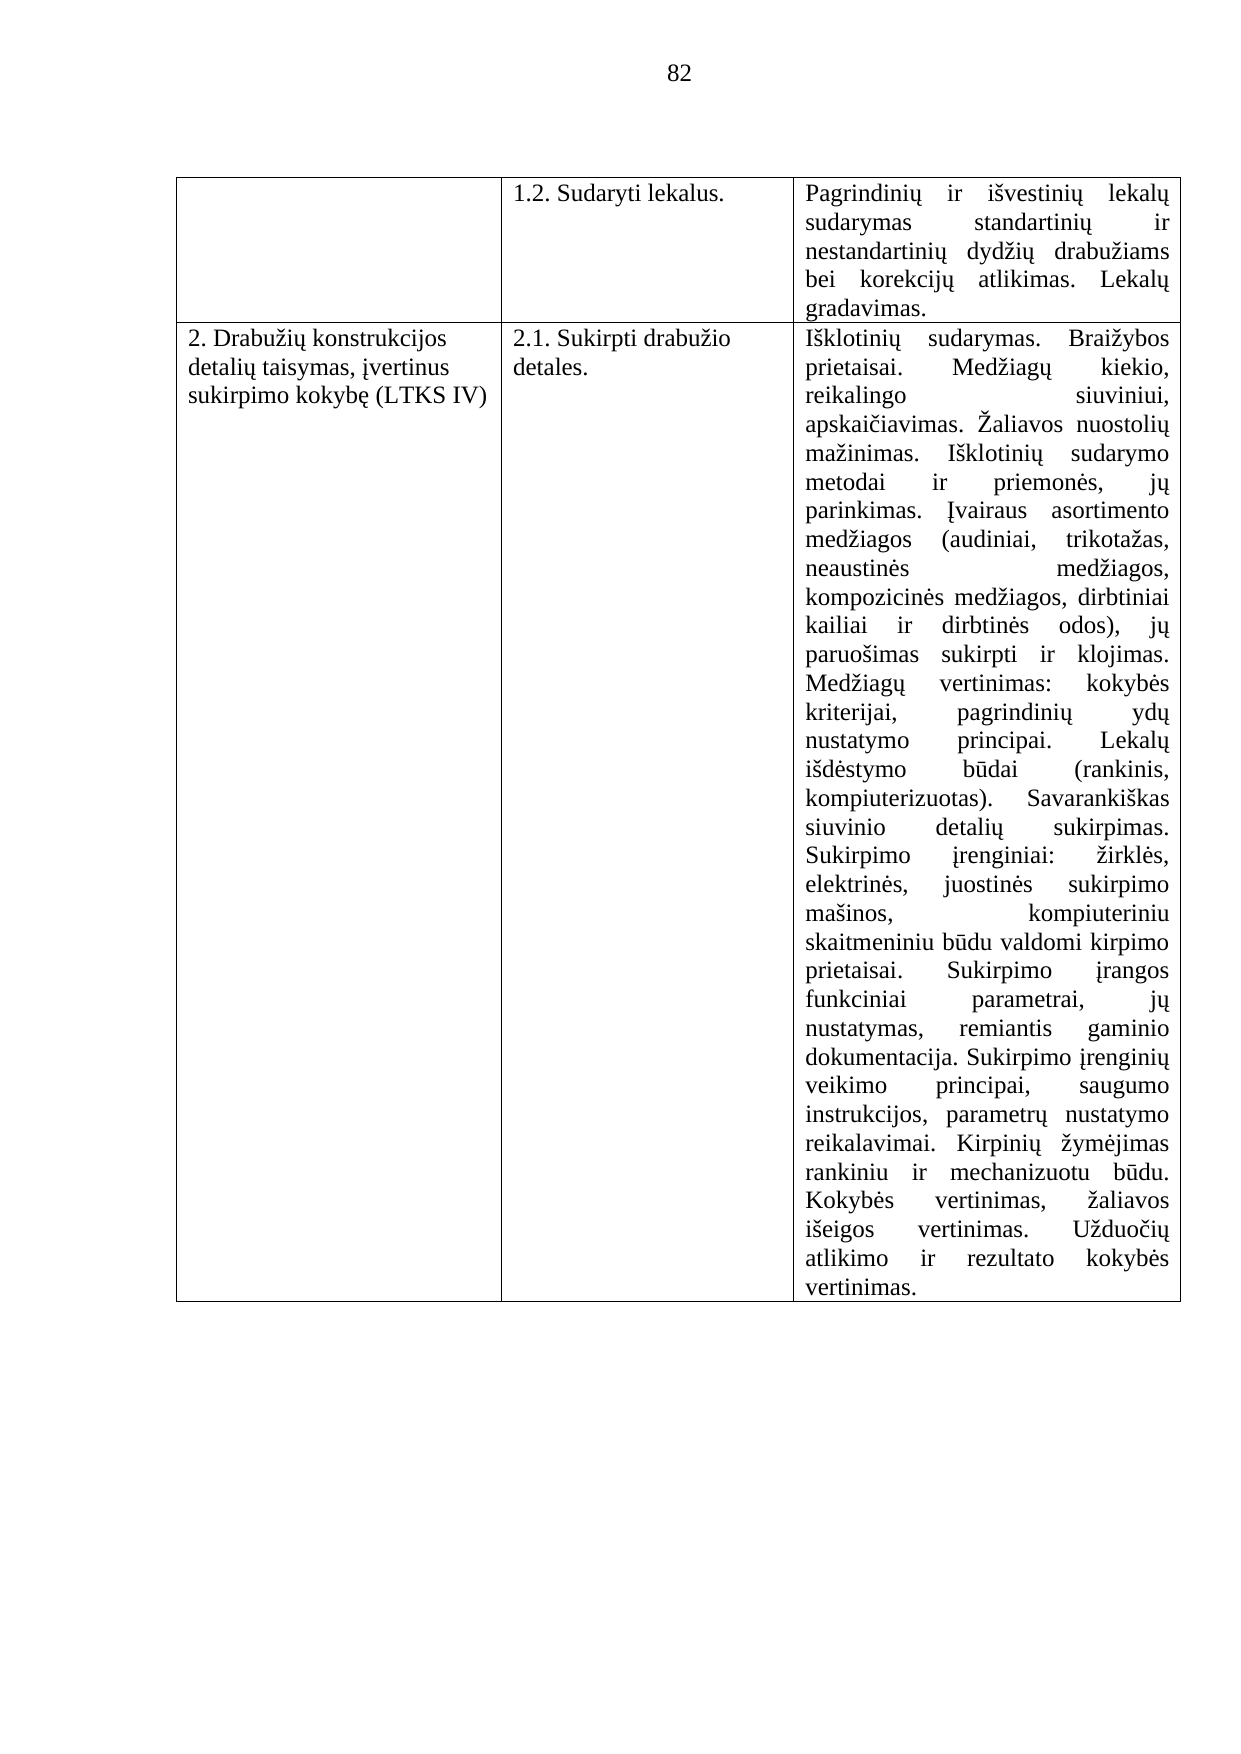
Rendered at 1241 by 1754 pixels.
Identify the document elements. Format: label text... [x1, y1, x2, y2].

table_cell 2. Drabužių konstrukcijos detalių taisymas, įvertinus sukirpimo kokybę (LTKS IV) [177, 323, 501, 1301]
table_cell [177, 178, 501, 322]
table_cell Pagrindinių ir išvestinių lekalų sudarymas standartinių ir nestandartinių dydžių drabužiams bei korekcijų atlikimas. Lekalų gradavimas. [794, 178, 1180, 322]
table_cell Išklotinių sudarymas. Braižybos prietaisai. Medžiagų kiekio, reikalingo siuviniui, apskaičiavimas. Žaliavos nuostolių mažinimas. Išklotinių sudarymo metodai ir priemonės, jų parinkimas. Įvairaus asortimento medžiagos (audiniai, trikotažas, neaustinės medžiagos, kompozicinės medžiagos, dirbtiniai kailiai ir dirbtinės odos), jų paruošimas sukirpti ir klojimas. Medžiagų vertinimas: kokybės kriterijai, pagrindinių ydų nustatymo principai. Lekalų išdėstymo būdai (rankinis, kompiuterizuotas). Savarankiškas siuvinio detalių sukirpimas. Sukirpimo įrenginiai: žirklės, elektrinės, juostinės sukirpimo mašinos, kompiuteriniu skaitmeniniu būdu valdomi kirpimo prietaisai. Sukirpimo įrangos funkciniai parametrai, jų nustatymas, remiantis gaminio dokumentacija. Sukirpimo įrenginių veikimo principai, saugumo instrukcijos, parametrų nustatymo reikalavimai. Kirpinių žymėjimas rankiniu ir mechanizuotu būdu. Kokybės vertinimas, žaliavos išeigos vertinimas. Užduočių atlikimo ir rezultato kokybės vertinimas. [794, 323, 1180, 1301]
table_cell 2.1. Sukirpti drabužio detales. [502, 323, 793, 1301]
table_cell 1.2. Sudaryti lekalus. [502, 178, 793, 322]
